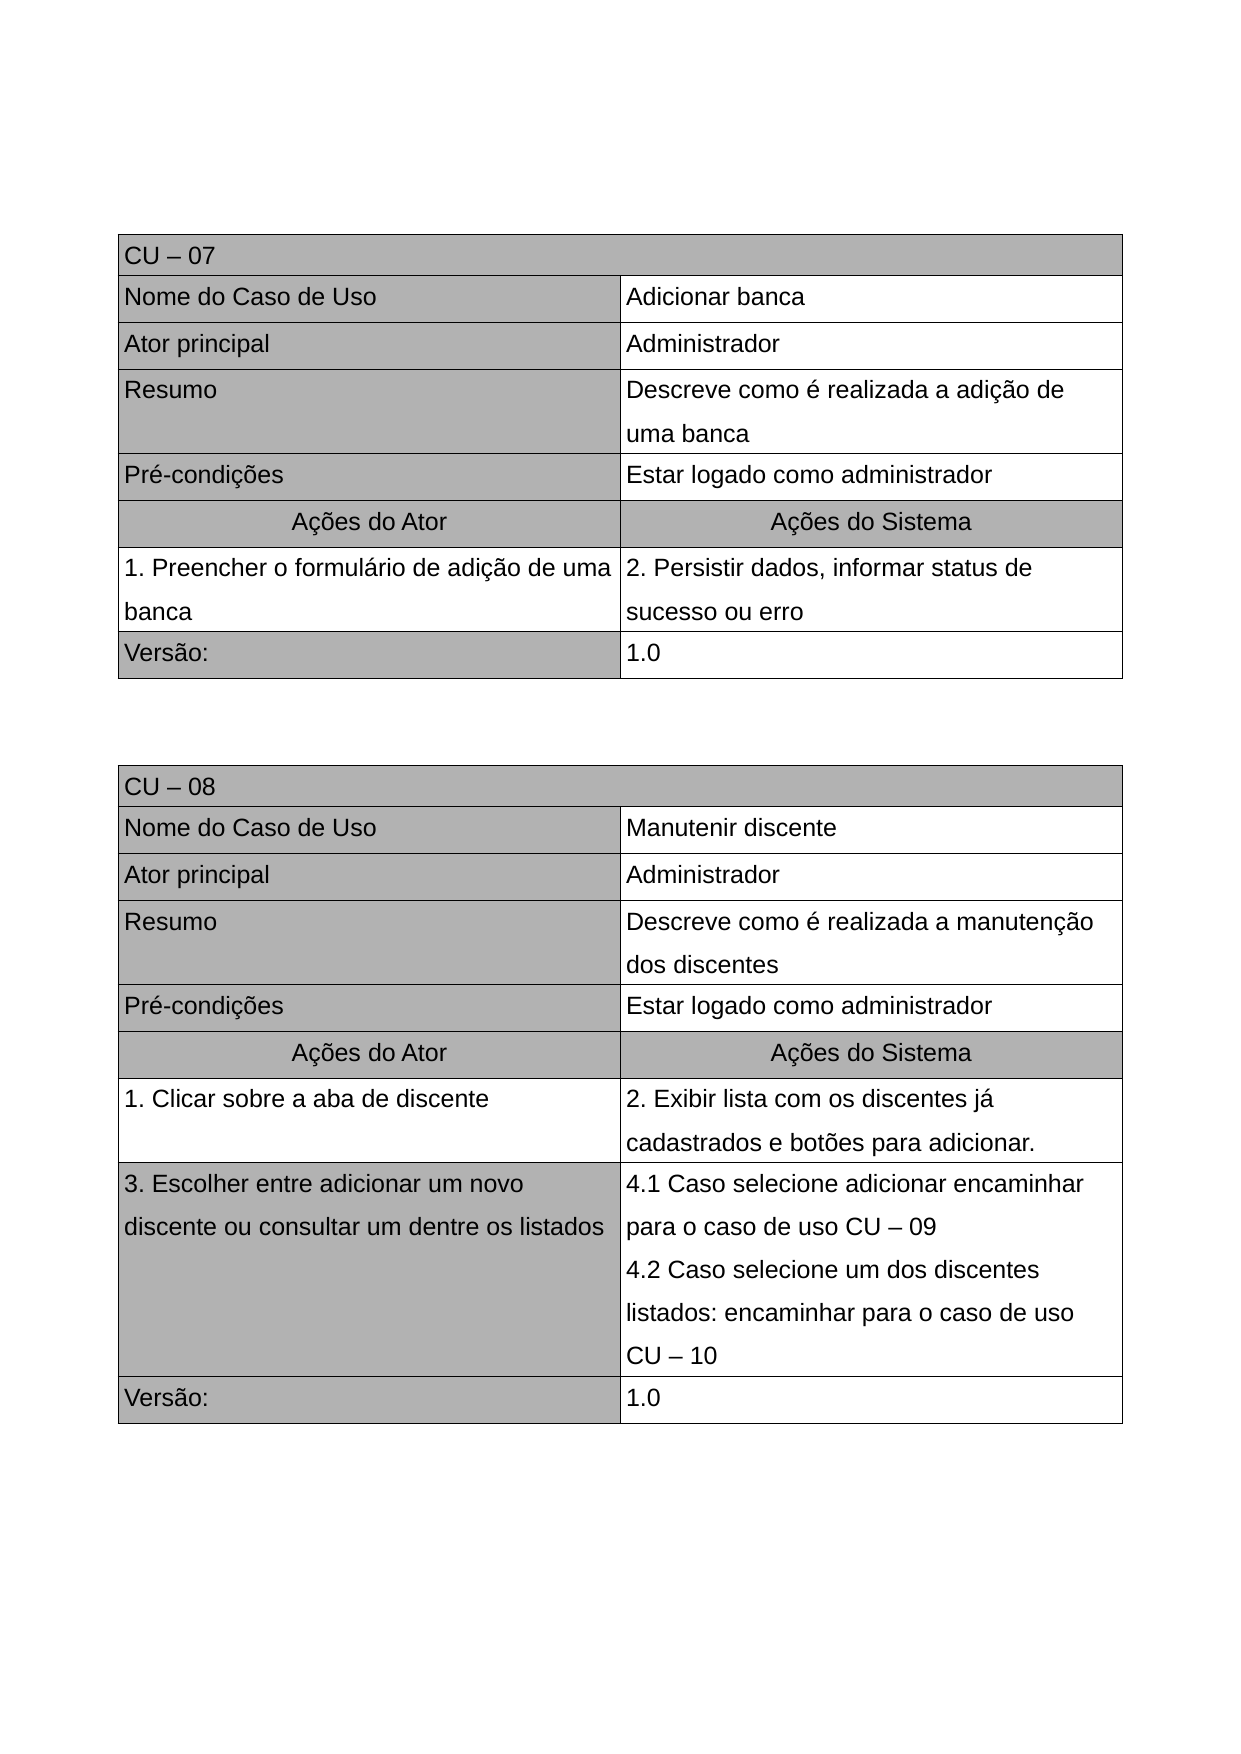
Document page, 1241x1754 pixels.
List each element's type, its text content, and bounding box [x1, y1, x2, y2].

table_cell Nome do Caso de Uso [119, 276, 620, 322]
table_cell Administrador [621, 854, 1122, 900]
table_cell 2. Exibir lista com os discentes já cadastrados e botões para adicionar. [621, 1079, 1122, 1162]
table_cell 4.1 Caso selecione adicionar encaminhar para o caso de uso CU – 09 4.2 Caso selecione um dos discentes listados: encaminhar para o caso de uso CU – 10 [621, 1163, 1122, 1376]
table_header CU – 07 [119, 235, 1122, 275]
table_cell Administrador [621, 323, 1122, 369]
table_cell Versão: [119, 632, 620, 678]
table_cell Resumo [119, 370, 620, 453]
table_cell 3. Escolher entre adicionar um novo discente ou consultar um dentre os listados [119, 1163, 620, 1376]
table_cell Resumo [119, 901, 620, 984]
table_cell Adicionar banca [621, 276, 1122, 322]
table_cell 1.0 [621, 1377, 1122, 1423]
table_cell 1. Clicar sobre a aba de discente [119, 1079, 620, 1162]
table_cell 1.0 [621, 632, 1122, 678]
table_cell Estar logado como administrador [621, 454, 1122, 500]
table_cell Nome do Caso de Uso [119, 807, 620, 853]
table_cell Versão: [119, 1377, 620, 1423]
table_cell Descreve como é realizada a manutenção dos discentes [621, 901, 1122, 984]
table_cell Ator principal [119, 323, 620, 369]
table_cell Manutenir discente [621, 807, 1122, 853]
table_cell Ator principal [119, 854, 620, 900]
table_cell Descreve como é realizada a adição de uma banca [621, 370, 1122, 453]
table_cell Ações do Sistema [621, 1032, 1122, 1078]
table_cell Estar logado como administrador [621, 985, 1122, 1031]
table_cell Ações do Ator [119, 501, 620, 547]
table_cell 2. Persistir dados, informar status de sucesso ou erro [621, 548, 1122, 631]
table_cell Ações do Sistema [621, 501, 1122, 547]
table_header CU – 08 [119, 766, 1122, 806]
table_cell 1. Preencher o formulário de adição de uma banca [119, 548, 620, 631]
table_cell Pré-condições [119, 454, 620, 500]
table_cell Pré-condições [119, 985, 620, 1031]
table_cell Ações do Ator [119, 1032, 620, 1078]
